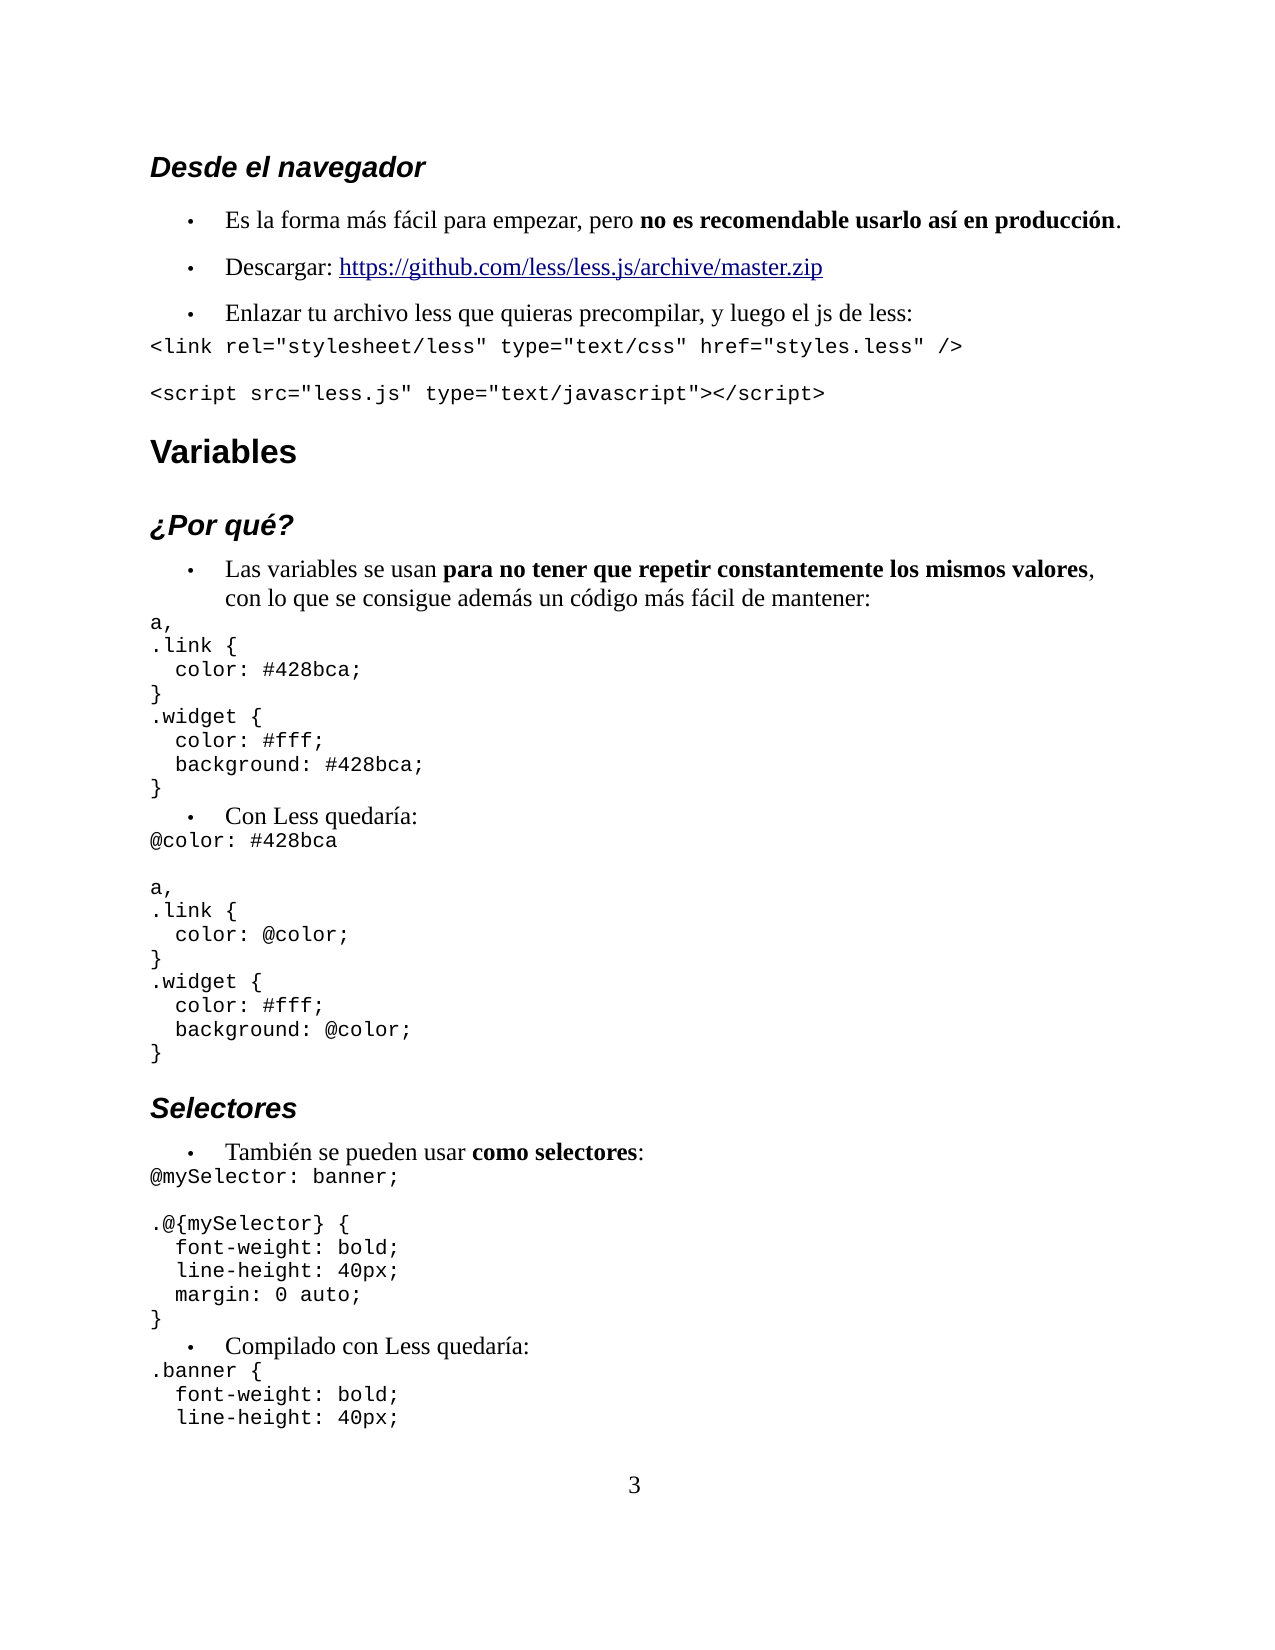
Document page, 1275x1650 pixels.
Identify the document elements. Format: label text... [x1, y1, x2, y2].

text a, [150, 877, 1125, 901]
text <link rel="stylesheet/less" type="text/css" href="styles.less" /> [150, 336, 1125, 360]
text } [150, 948, 1125, 971]
subtitle Variables [150, 432, 1125, 471]
text <script src="less.js" type="text/javascript"></script> [150, 383, 1125, 407]
subtitle Desde el navegador [150, 150, 1125, 183]
list Enlazar tu archivo less que quieras precompilar, y luego el js de less: [187, 298, 1125, 327]
list Compilado con Less quedaría: [187, 1331, 1125, 1360]
text color: #fff; [150, 730, 1125, 753]
text .widget { [150, 706, 1125, 730]
text .link { [150, 635, 1125, 659]
text } [150, 777, 1125, 801]
text .widget { [150, 971, 1125, 995]
text color: #fff; [150, 995, 1125, 1019]
text @color: #428bca [150, 829, 1125, 853]
subtitle ¿Por qué? [150, 508, 1125, 542]
text font-weight: bold; [150, 1384, 1125, 1407]
text a, [150, 612, 1125, 635]
list Con Less quedaría: [187, 801, 1125, 829]
subtitle Selectores [150, 1091, 1125, 1124]
text } [150, 683, 1125, 706]
list Las variables se usan para no tener que repetir constantemente los mismos valores, con lo que se consigue además un código más fácil de mantener: [187, 554, 1125, 612]
text .banner { [150, 1360, 1125, 1384]
text background: @color; [150, 1019, 1125, 1042]
list También se pueden usar como selectores: [187, 1137, 1125, 1166]
text color: @color; [150, 924, 1125, 948]
text line-height: 40px; [150, 1260, 1125, 1284]
text font-weight: bold; [150, 1237, 1125, 1260]
text } [150, 1042, 1125, 1066]
text .link { [150, 901, 1125, 924]
text .@{mySelector} { [150, 1213, 1125, 1237]
text color: #428bca; [150, 659, 1125, 683]
list Es la forma más fácil para empezar, pero no es recomendable usarlo así en producción. [187, 205, 1125, 234]
list Descargar: https://github.com/less/less.js/archive/master.zip [187, 252, 1125, 280]
text line-height: 40px; [150, 1407, 1125, 1431]
text } [150, 1308, 1125, 1331]
text @mySelector: banner; [150, 1166, 1125, 1189]
text background: #428bca; [150, 753, 1125, 777]
text margin: 0 auto; [150, 1284, 1125, 1308]
